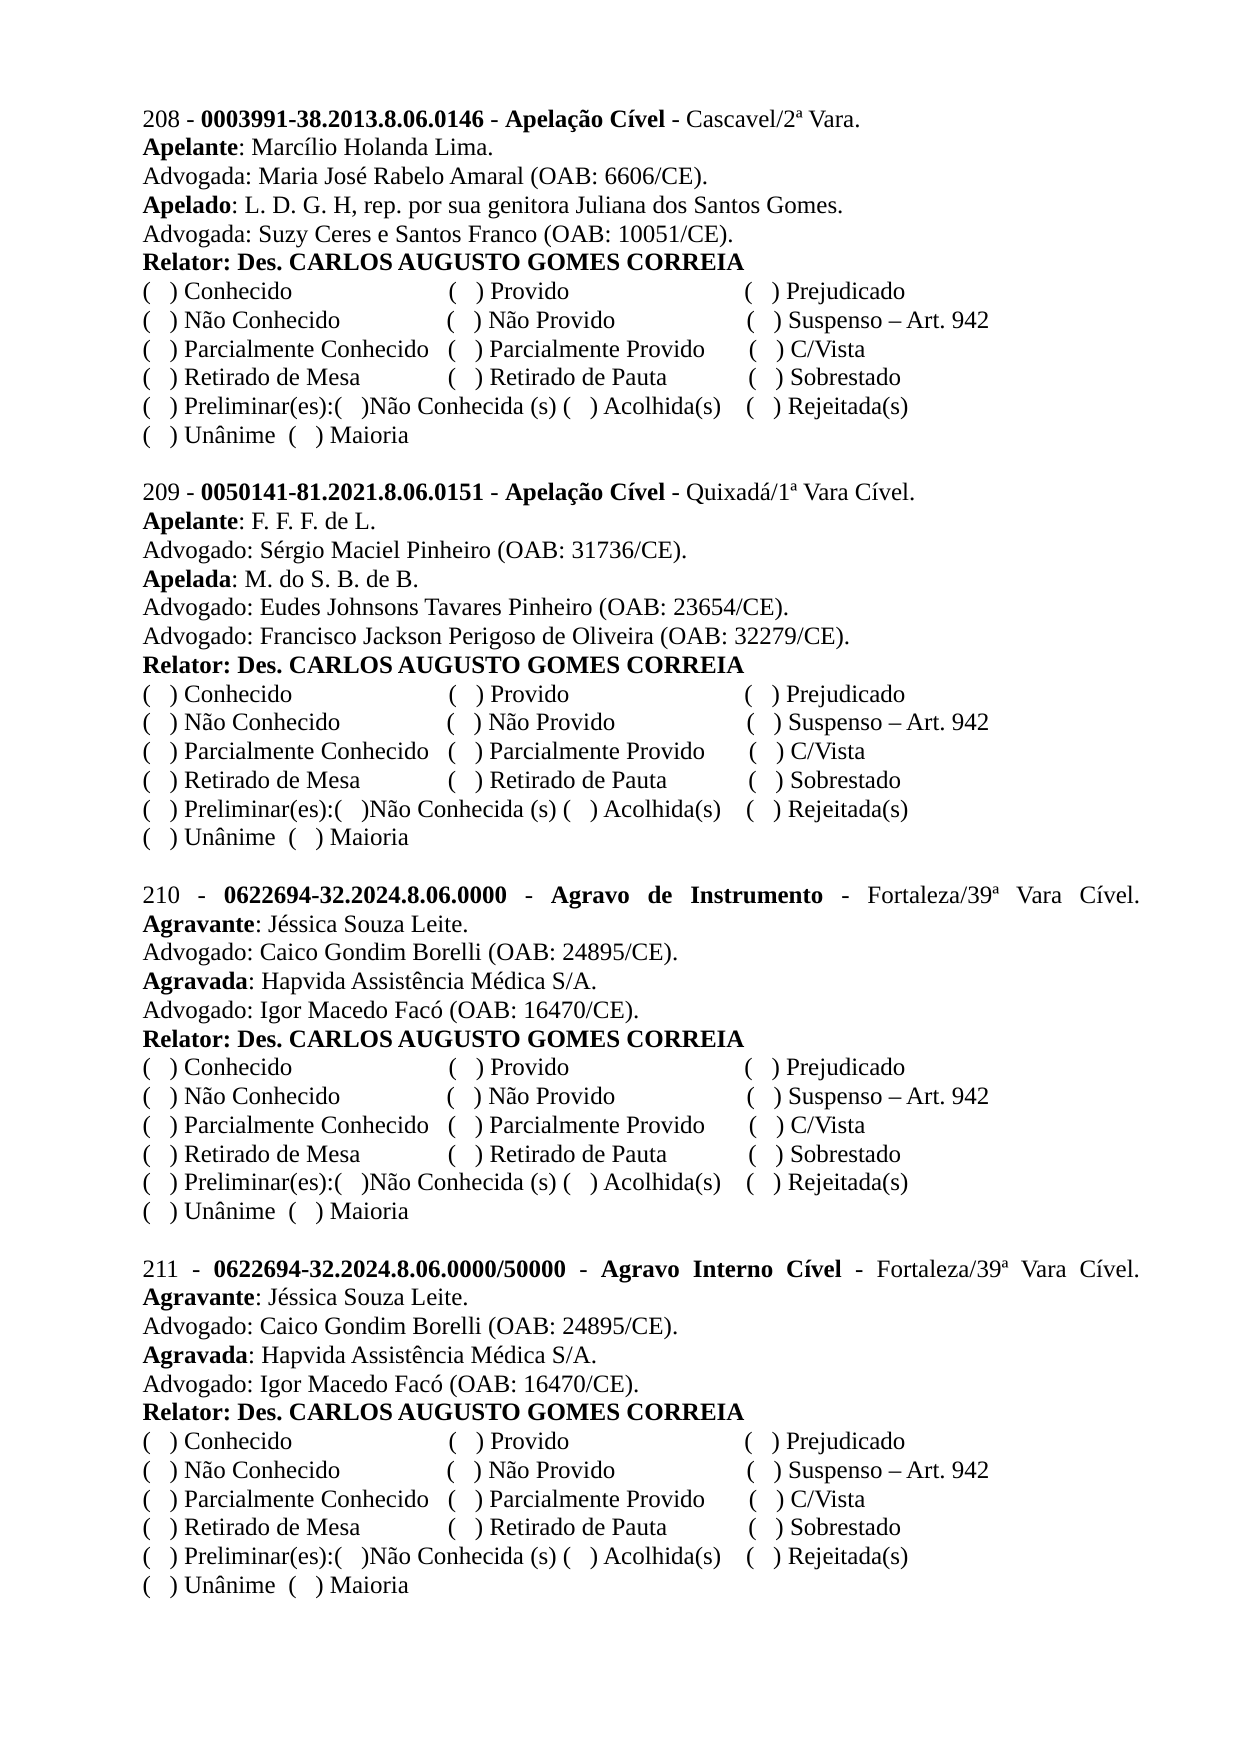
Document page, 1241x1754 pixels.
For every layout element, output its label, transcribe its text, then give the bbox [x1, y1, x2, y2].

text Apelante: F. F. F. de L. [142, 506, 1141, 535]
text Relator: Des. CARLOS AUGUSTO GOMES CORREIA [142, 650, 1141, 679]
text Advogado: Sérgio Maciel Pinheiro (OAB: 31736/CE). [142, 535, 1141, 564]
text ( ) Unânime ( ) Maioria [142, 1196, 1158, 1225]
text Advogado: Caico Gondim Borelli (OAB: 24895/CE). [142, 1311, 1141, 1340]
text ( ) Não Conhecido ( ) Não Provido ( ) Suspenso – Art. 942 [142, 305, 1158, 334]
text ( ) Preliminar(es):( )Não Conhecida (s) ( ) Acolhida(s) ( ) Rejeitada(s) [142, 1541, 1158, 1570]
text Relator: Des. CARLOS AUGUSTO GOMES CORREIA [142, 247, 1141, 276]
text Advogada: Maria José Rabelo Amaral (OAB: 6606/CE). [142, 161, 1141, 190]
text 208 - 0003991-38.2013.8.06.0146 - Apelação Cível - Cascavel/2ª Vara. [142, 104, 1141, 132]
text ( ) Unânime ( ) Maioria [142, 1570, 1158, 1599]
text 211 - 0622694-32.2024.8.06.0000/50000 - Agravo Interno Cível - Fortaleza/39ª Vara Cível. Agravante: Jéssica Souza Leite. [142, 1254, 1141, 1311]
text Apelante: Marcílio Holanda Lima. [142, 132, 1141, 161]
text ( ) Unânime ( ) Maioria [142, 420, 1158, 449]
text ( ) Conhecido ( ) Provido ( ) Prejudicado [142, 1052, 1141, 1081]
text Advogado: Eudes Johnsons Tavares Pinheiro (OAB: 23654/CE). [142, 592, 1141, 621]
text Advogado: Igor Macedo Facó (OAB: 16470/CE). [142, 995, 1141, 1024]
text ( ) Preliminar(es):( )Não Conhecida (s) ( ) Acolhida(s) ( ) Rejeitada(s) [142, 391, 1158, 420]
text ( ) Retirado de Mesa ( ) Retirado de Pauta ( ) Sobrestado [142, 362, 1158, 391]
text Apelada: M. do S. B. de B. [142, 564, 1141, 592]
text ( ) Preliminar(es):( )Não Conhecida (s) ( ) Acolhida(s) ( ) Rejeitada(s) [142, 1167, 1158, 1196]
text Agravada: Hapvida Assistência Médica S/A. [142, 1340, 1141, 1369]
text ( ) Preliminar(es):( )Não Conhecida (s) ( ) Acolhida(s) ( ) Rejeitada(s) [142, 794, 1158, 822]
text 209 - 0050141-81.2021.8.06.0151 - Apelação Cível - Quixadá/1ª Vara Cível. [142, 477, 1141, 506]
text ( ) Retirado de Mesa ( ) Retirado de Pauta ( ) Sobrestado [142, 1139, 1158, 1167]
text ( ) Conhecido ( ) Provido ( ) Prejudicado [142, 679, 1141, 707]
text ( ) Retirado de Mesa ( ) Retirado de Pauta ( ) Sobrestado [142, 1512, 1158, 1541]
text ( ) Não Conhecido ( ) Não Provido ( ) Suspenso – Art. 942 [142, 1081, 1158, 1110]
text ( ) Parcialmente Conhecido ( ) Parcialmente Provido ( ) C/Vista [142, 1110, 1158, 1139]
text ( ) Parcialmente Conhecido ( ) Parcialmente Provido ( ) C/Vista [142, 736, 1158, 765]
text Advogado: Francisco Jackson Perigoso de Oliveira (OAB: 32279/CE). [142, 621, 1141, 650]
text ( ) Unânime ( ) Maioria [142, 822, 1158, 851]
text Agravada: Hapvida Assistência Médica S/A. [142, 966, 1141, 995]
text ( ) Parcialmente Conhecido ( ) Parcialmente Provido ( ) C/Vista [142, 1484, 1158, 1512]
text ( ) Retirado de Mesa ( ) Retirado de Pauta ( ) Sobrestado [142, 765, 1158, 794]
text ( ) Não Conhecido ( ) Não Provido ( ) Suspenso – Art. 942 [142, 707, 1158, 736]
text 210 - 0622694-32.2024.8.06.0000 - Agravo de Instrumento - Fortaleza/39ª Vara Cível. Agravante: Jéssica Souza Leite. [142, 880, 1141, 937]
text Advogado: Caico Gondim Borelli (OAB: 24895/CE). [142, 937, 1141, 966]
text Advogado: Igor Macedo Facó (OAB: 16470/CE). [142, 1369, 1141, 1397]
text ( ) Não Conhecido ( ) Não Provido ( ) Suspenso – Art. 942 [142, 1455, 1158, 1484]
text Advogada: Suzy Ceres e Santos Franco (OAB: 10051/CE). [142, 219, 1141, 247]
text Relator: Des. CARLOS AUGUSTO GOMES CORREIA [142, 1397, 1141, 1426]
text ( ) Conhecido ( ) Provido ( ) Prejudicado [142, 276, 1141, 305]
text ( ) Conhecido ( ) Provido ( ) Prejudicado [142, 1426, 1141, 1455]
text Apelado: L. D. G. H, rep. por sua genitora Juliana dos Santos Gomes. [142, 190, 1141, 219]
text Relator: Des. CARLOS AUGUSTO GOMES CORREIA [142, 1024, 1141, 1052]
text ( ) Parcialmente Conhecido ( ) Parcialmente Provido ( ) C/Vista [142, 334, 1158, 362]
